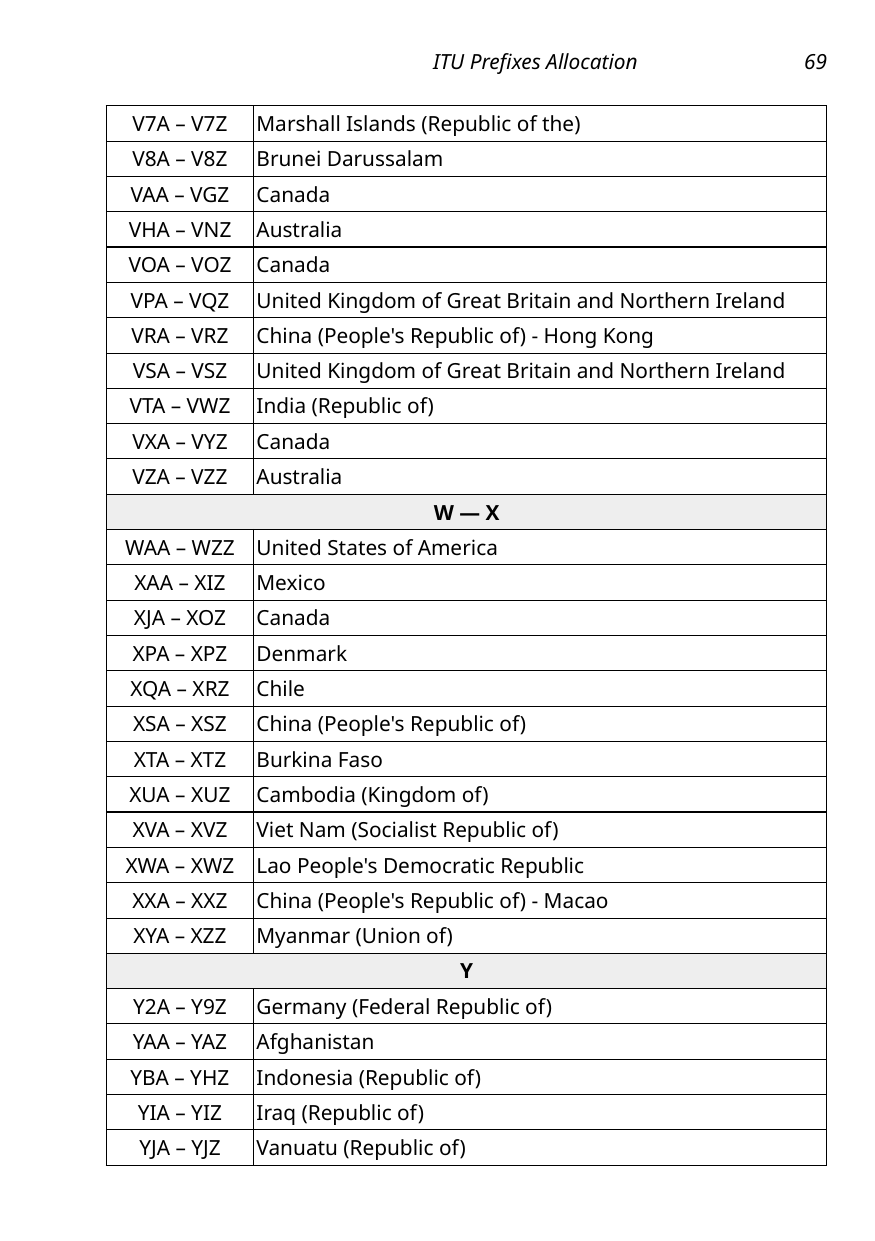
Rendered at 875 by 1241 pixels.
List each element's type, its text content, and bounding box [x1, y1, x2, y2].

table_cell China (People's Republic of) [254, 707, 826, 741]
table_cell XQA – XRZ [107, 671, 253, 706]
table_cell XWA – XWZ [107, 848, 253, 882]
table_cell V8A – V8Z [107, 142, 253, 176]
table_cell Australia [254, 459, 826, 494]
table_cell YBA – YHZ [107, 1060, 253, 1094]
table_cell XYA – XZZ [107, 919, 253, 953]
table_cell YAA – YAZ [107, 1024, 253, 1059]
table_cell Cambodia (Kingdom of) [254, 777, 826, 811]
table_cell Australia [254, 212, 826, 246]
table_cell Burkina Faso [254, 742, 826, 776]
table_cell V7A – V7Z [107, 106, 253, 141]
table_cell XXA – XXZ [107, 883, 253, 917]
table_cell XAA – XIZ [107, 565, 253, 599]
table_cell Chile [254, 671, 826, 706]
table_cell XJA – XOZ [107, 601, 253, 635]
table_cell United States of America [254, 530, 826, 564]
table_cell YJA – YJZ [107, 1130, 253, 1164]
table_cell Y [107, 954, 826, 988]
table_cell Lao People's Democratic Republic [254, 848, 826, 882]
table_cell VHA – VNZ [107, 212, 253, 246]
table_cell Y2A – Y9Z [107, 989, 253, 1023]
table_cell Canada [254, 601, 826, 635]
table_cell China (People's Republic of) - Macao [254, 883, 826, 917]
table_cell W — X [107, 495, 826, 529]
table_cell Brunei Darussalam [254, 142, 826, 176]
table_cell YIA – YIZ [107, 1095, 253, 1129]
table_cell United Kingdom of Great Britain and Northern Ireland [254, 283, 826, 317]
table_cell VSA – VSZ [107, 354, 253, 388]
table_cell XUA – XUZ [107, 777, 253, 811]
table_cell United Kingdom of Great Britain and Northern Ireland [254, 354, 826, 388]
table_cell XTA – XTZ [107, 742, 253, 776]
table_cell XSA – XSZ [107, 707, 253, 741]
table_cell VXA – VYZ [107, 424, 253, 458]
table_cell XVA – XVZ [107, 813, 253, 847]
table_cell Viet Nam (Socialist Republic of) [254, 813, 826, 847]
table_cell Canada [254, 177, 826, 211]
table_cell XPA – XPZ [107, 636, 253, 670]
table_cell Marshall Islands (Republic of the) [254, 106, 826, 141]
table_cell Indonesia (Republic of) [254, 1060, 826, 1094]
table_cell Canada [254, 424, 826, 458]
table_cell VTA – VWZ [107, 389, 253, 423]
table_cell Vanuatu (Republic of) [254, 1130, 826, 1164]
table_cell China (People's Republic of) - Hong Kong [254, 318, 826, 352]
table_cell Germany (Federal Republic of) [254, 989, 826, 1023]
table_cell VAA – VGZ [107, 177, 253, 211]
table_cell Denmark [254, 636, 826, 670]
table_cell Myanmar (Union of) [254, 919, 826, 953]
table_cell VZA – VZZ [107, 459, 253, 494]
table_cell VPA – VQZ [107, 283, 253, 317]
table_cell Canada [254, 248, 826, 282]
table_cell Afghanistan [254, 1024, 826, 1059]
table_cell VOA – VOZ [107, 248, 253, 282]
table_cell Mexico [254, 565, 826, 599]
table_cell VRA – VRZ [107, 318, 253, 352]
table_cell India (Republic of) [254, 389, 826, 423]
table_cell Iraq (Republic of) [254, 1095, 826, 1129]
table_cell WAA – WZZ [107, 530, 253, 564]
